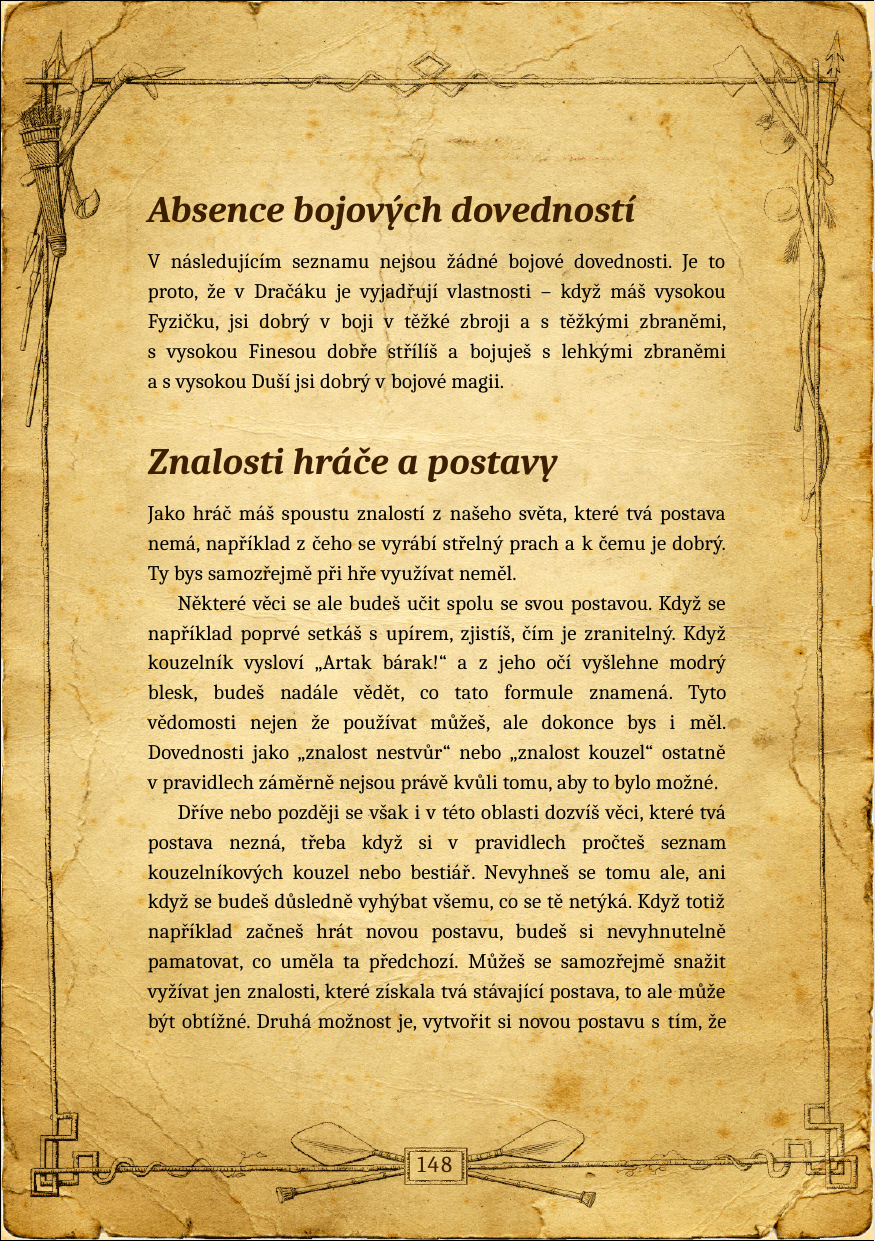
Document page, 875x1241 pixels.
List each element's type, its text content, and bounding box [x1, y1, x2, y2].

text Jako hráč máš spoustu znalostí z⁠ našeho světa, které tvá postava nemá, například z⁠ čeho se vyrábí střelný prach a⁠ k⁠ čemu je dobrý. Ty bys samozřejmě při hře využívat neměl. Některé věci se ale budeš učit spolu se svou postavou. Když se například poprvé setkáš s⁠ upírem, zjistíš, čím je zranitelný. Když kouzelník vysloví „Artak bárak!“ a⁠ z⁠ jeho očí vyšlehne modrý blesk, budeš nadále vědět, co tato formule znamená. Tyto vědomosti nejen že používat můžeš, ale dokonce bys i⁠ měl. Dovednosti jako „znalost nestvůr“ nebo „znalost kouzel“ ostatně v⁠ pravidlech záměrně nejsou právě kvůli tomu, aby to bylo možné. Dříve nebo později se však i⁠ v⁠ této oblasti dozvíš věci, které tvá postava nezná, třeba když si v⁠ pravidlech pročteš seznam kouzelníkových kouzel nebo bestiář. Nevyhneš se tomu ale, ani když se budeš důsledně vyhýbat všemu, co se tě netýká. Když totiž například začneš hrát novou postavu, budeš si nevyhnutelně pamatovat, co uměla ta předchozí. Můžeš se samozřejmě snažit vyžívat jen znalosti, které získala tvá stávající postava, to ale může být obtížné. Druhá možnost je, vytvořit si novou postavu s⁠ tím, že [148, 502, 726, 1034]
subtitle Absence bojových dovedností [148, 189, 726, 232]
picture [1, 1, 874, 1240]
subtitle Znalosti hráče a⁠ postavy [148, 441, 726, 484]
text V⁠ následujícím seznamu nejsou žádné bojové dovednosti. Je to proto, že v⁠ Dračáku je vyjadřují vlastnosti – když máš vysokou Fyzičku, jsi dobrý v⁠ boji v⁠ těžké zbroji a⁠ s⁠ těžkými zbraněmi, s⁠ vysokou Finesou dobře střílíš a⁠ bojuješ s⁠ lehkými zbraněmi a⁠ s⁠ vysokou Duší jsi dobrý v⁠ bojové magii. [148, 250, 726, 393]
